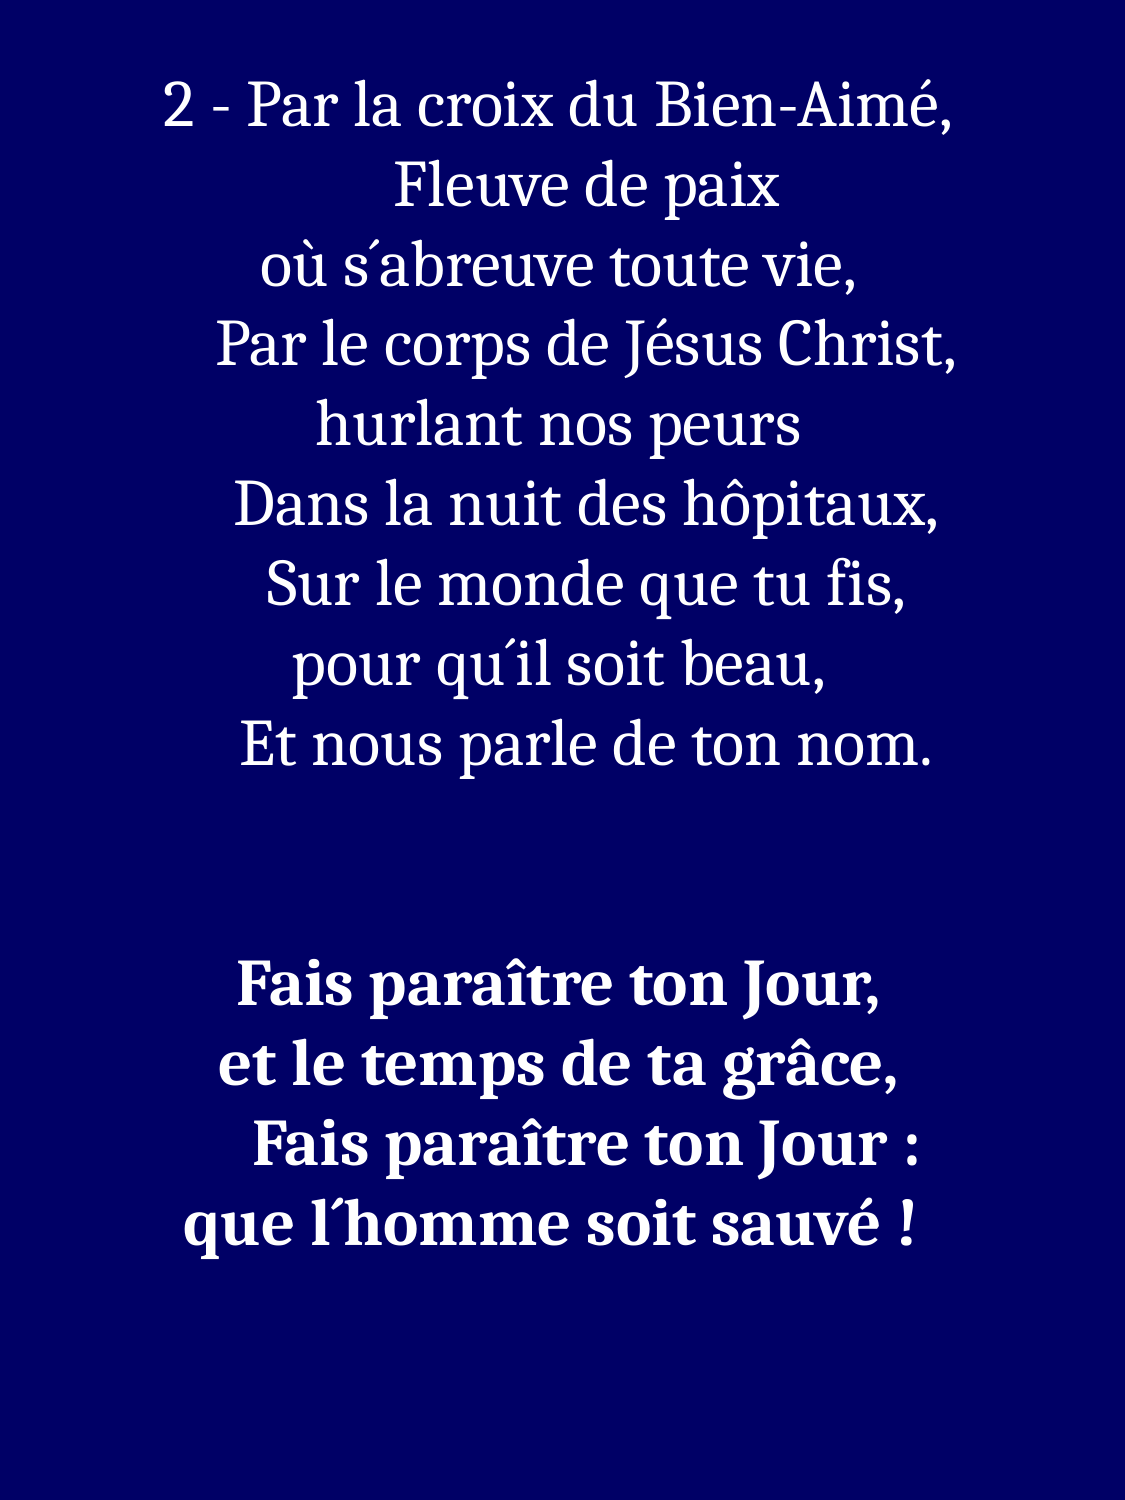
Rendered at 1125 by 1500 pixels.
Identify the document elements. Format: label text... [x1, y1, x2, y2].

text_box 2 - Par la croix du Bien-Aimé, Fleuve de paix où s´abreuve toute vie, Par le corps de Jésus Christ, hurlant nos peurs Dans la nuit des hôpitaux, Sur le monde que tu fis, pour qu´il soit beau, Et nous parle de ton nom. Fais paraître ton Jour, et le temps de ta grâce, Fais paraître ton Jour : que l´homme soit sauvé ! [0, 51, 1125, 1347]
